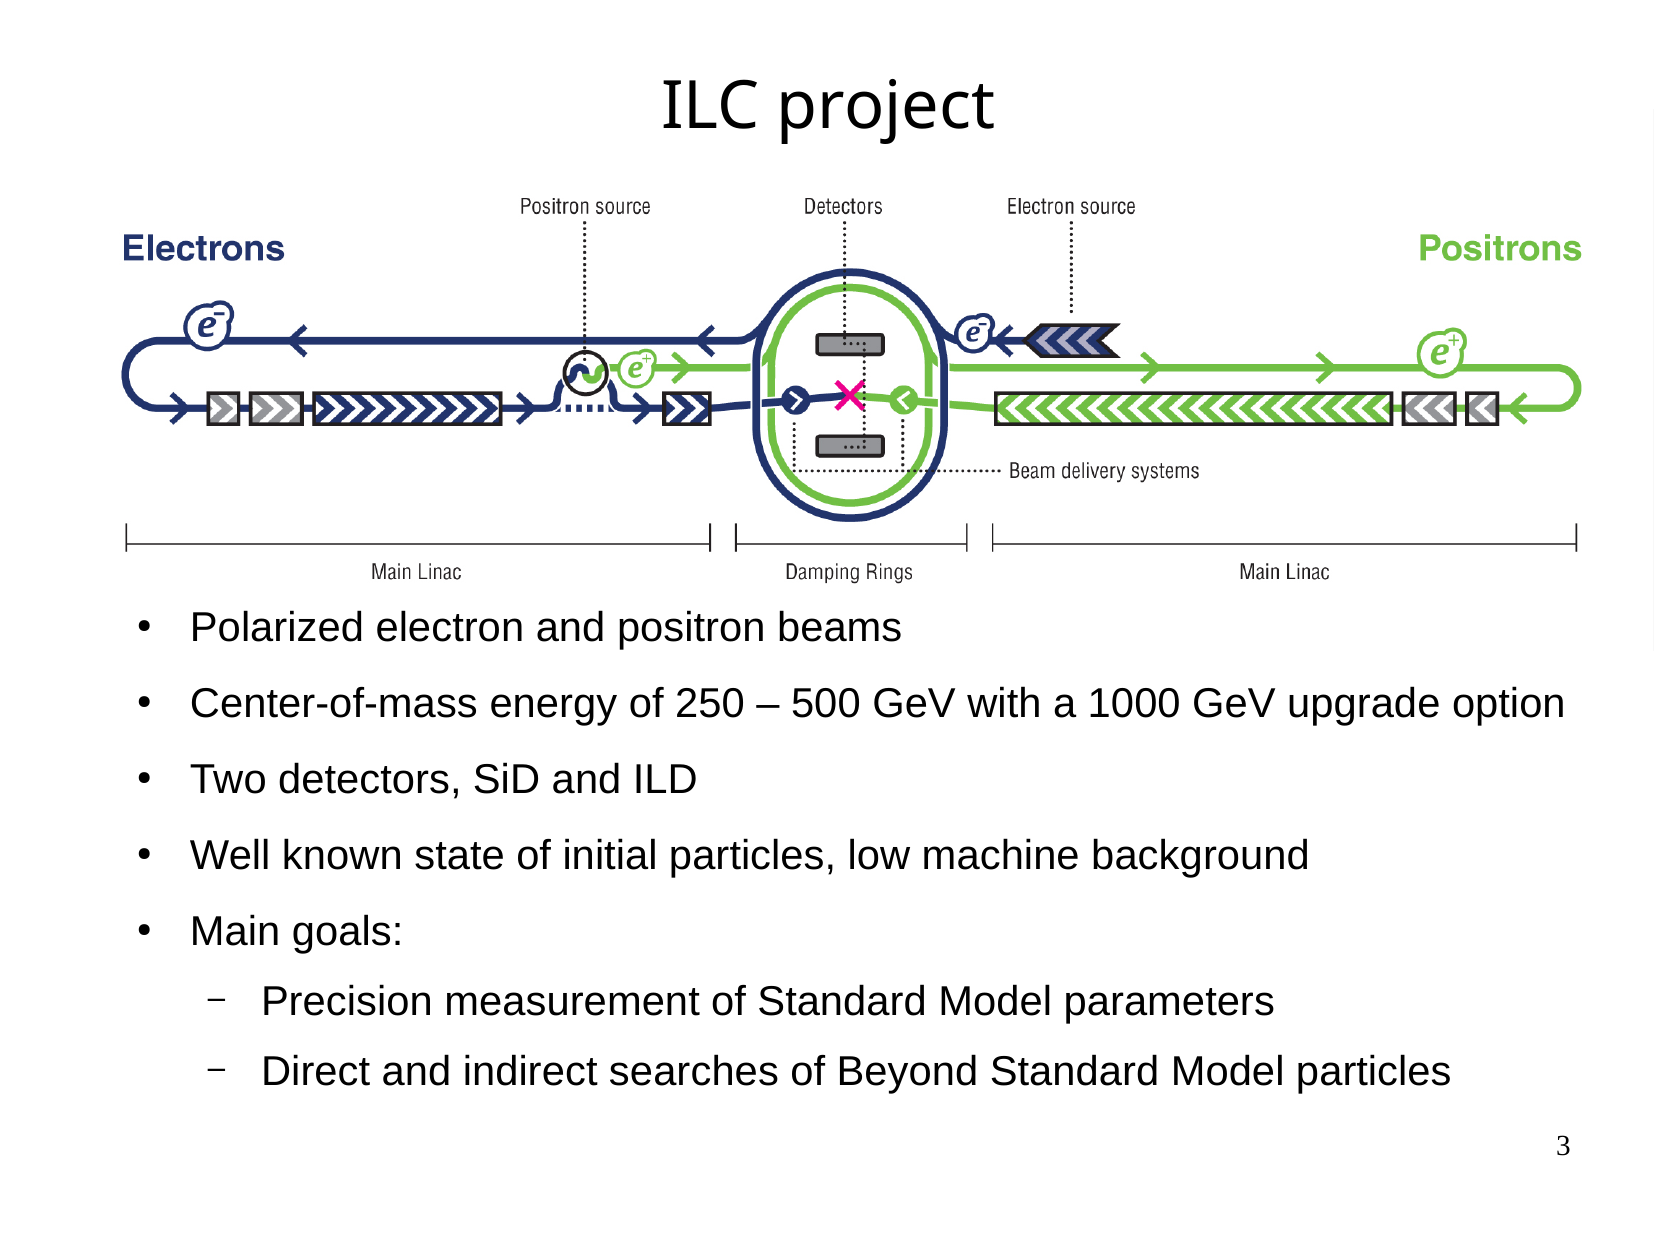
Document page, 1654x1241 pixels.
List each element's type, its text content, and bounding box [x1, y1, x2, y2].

title ILC project [85, 52, 1571, 154]
list Polarized electron and positron beams Center-of-mass energy of 250 – 500 GeV with a 1000 GeV upgrade option Two detectors, SiD and ILD Well known state of initial particles, low machine background Main goals: Precision measurement of Standard Model parameters Direct and indirect searches of Beyond Standard Model particles [119, 603, 1619, 1205]
picture [15, 109, 1654, 651]
